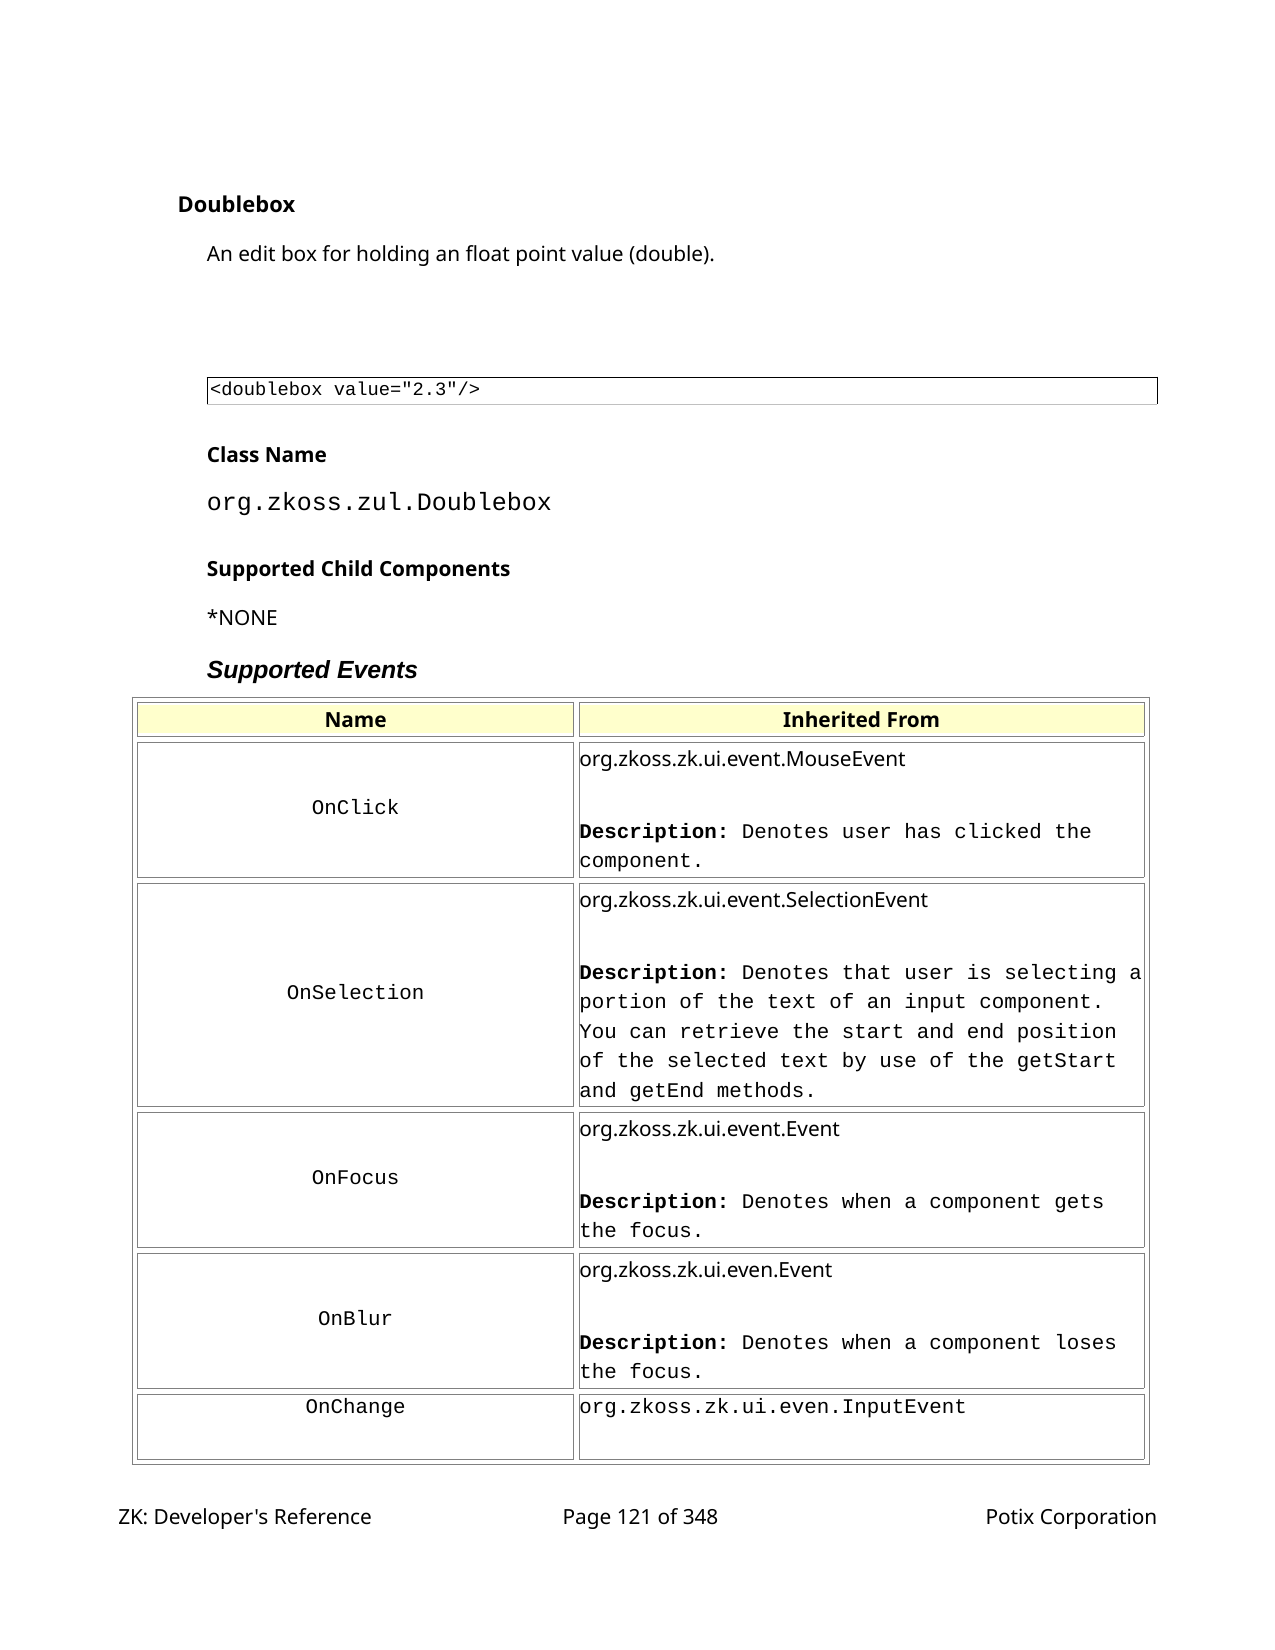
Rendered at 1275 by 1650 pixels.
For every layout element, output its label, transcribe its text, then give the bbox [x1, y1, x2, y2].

table_cell org.zkoss.zk.ui.even.InputEvent [576, 1388, 1147, 1459]
text <doublebox value="2.3"/> [208, 378, 1157, 404]
table_cell org.zkoss.zk.ui.event.MouseEvent Description: Denotes user has clicked the component. [576, 736, 1147, 877]
table_cell org.zkoss.zk.ui.even.Event Description: Denotes when a component loses the focus. [576, 1247, 1147, 1388]
table_cell org.zkoss.zk.ui.event.SelectionEvent Description: Denotes that user is selecting a portion of the text of an input component. You can retrieve the start and end position of the selected text by use of the getStart and getEnd methods. [576, 877, 1147, 1106]
table_header Inherited From [576, 698, 1147, 736]
subtitle Class Name [207, 441, 1157, 469]
table_cell OnChange [134, 1388, 576, 1459]
table_cell OnFocus [134, 1106, 576, 1247]
subtitle Supported Child Components [207, 554, 1157, 583]
text An edit box for holding an float point value (double). [207, 239, 1157, 268]
table_cell OnBlur [134, 1247, 576, 1388]
table_cell org.zkoss.zk.ui.event.Event Description: Denotes when a component gets the focus. [576, 1106, 1147, 1247]
subtitle Supported Events [207, 656, 1157, 684]
table_header Name [134, 698, 576, 736]
text org.zkoss.zul.Doublebox [207, 489, 1157, 518]
table_cell OnClick [134, 736, 576, 877]
text *NONE [207, 603, 1157, 631]
subtitle Doublebox [177, 189, 1157, 219]
table_cell OnSelection [134, 877, 576, 1106]
